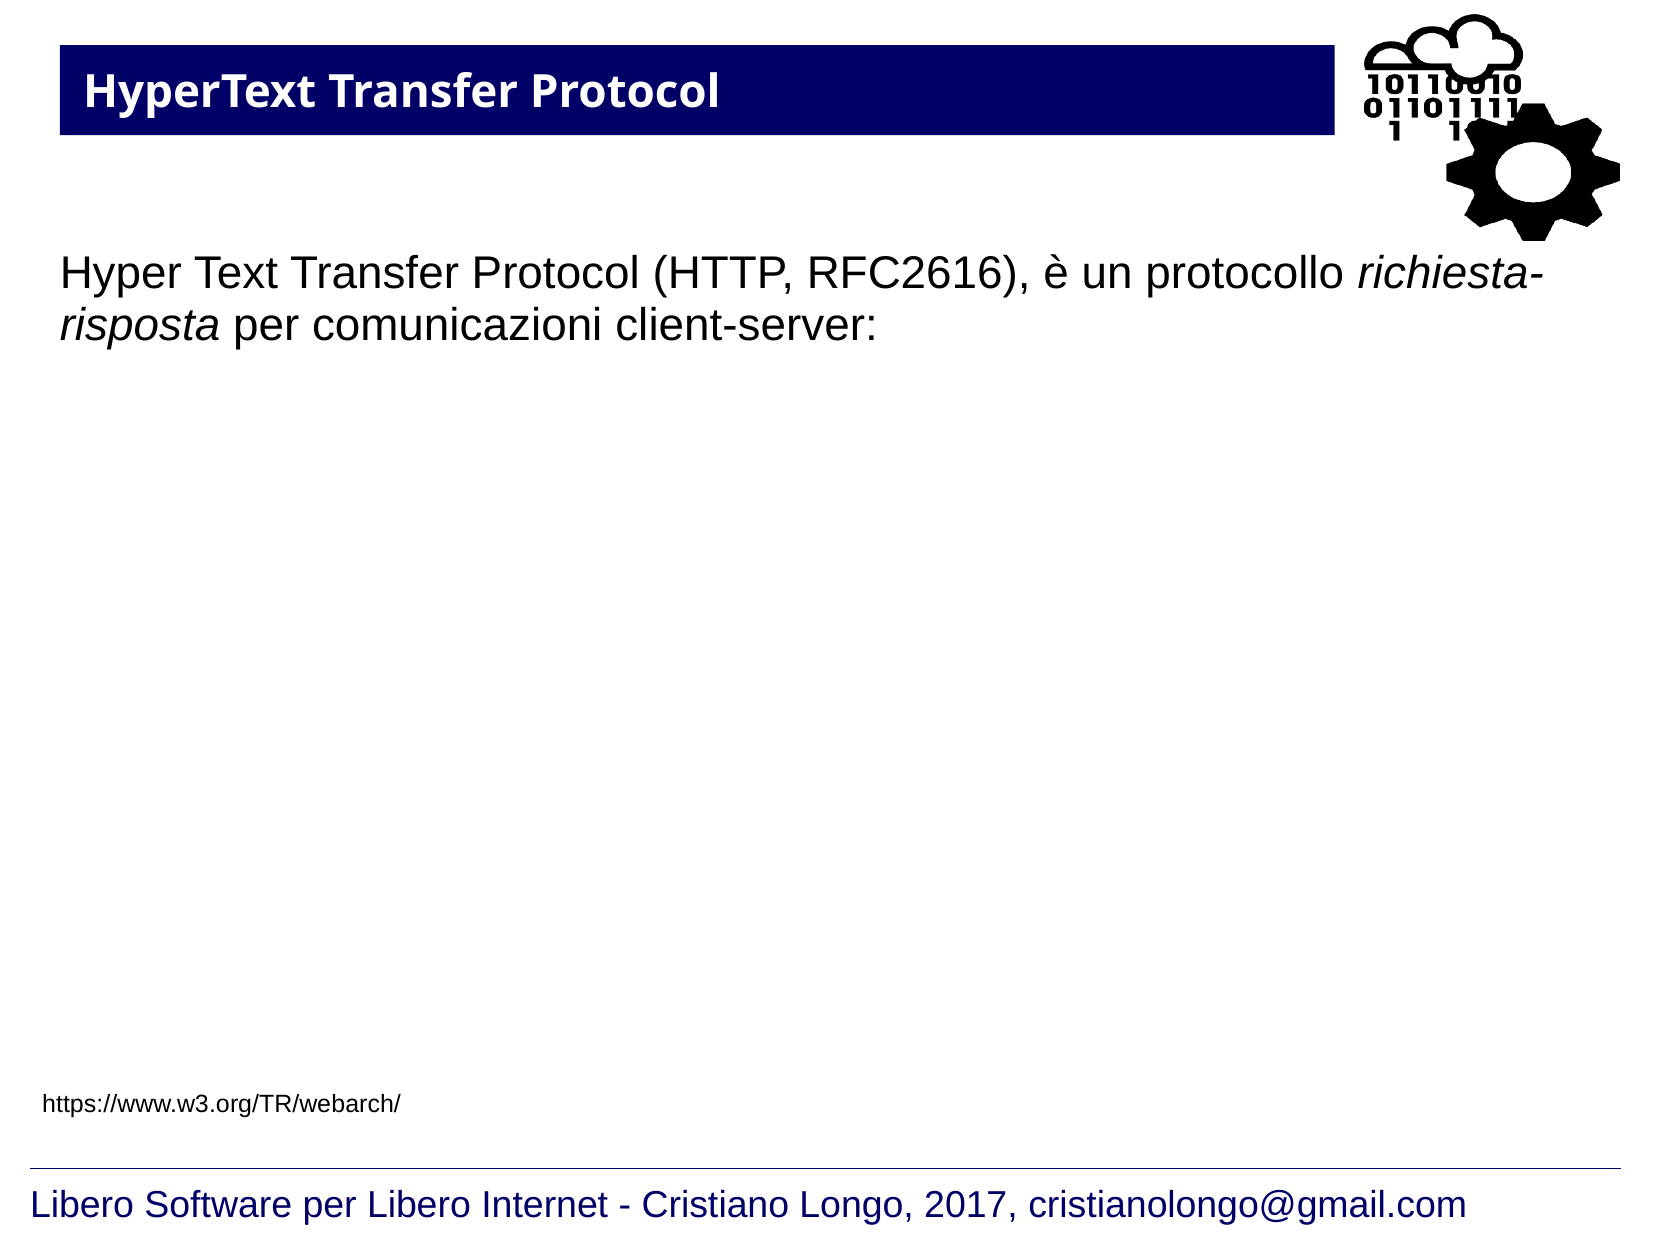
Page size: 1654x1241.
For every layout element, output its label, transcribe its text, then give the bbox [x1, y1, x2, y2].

text_box Hyper Text Transfer Protocol (HTTP, RFC2616), è un protocollo richiesta-risposta per comunicazioni client-server: [45, 240, 1561, 563]
text_box https://www.w3.org/TR/webarch/ [27, 1082, 1603, 1126]
picture [1364, 14, 1620, 241]
text_box Libero Software per Libero Internet - Cristiano Longo, 2017, cristianolongo@gmail.com [15, 1168, 1653, 1241]
list HyperText Transfer Protocol [59, 45, 1335, 136]
